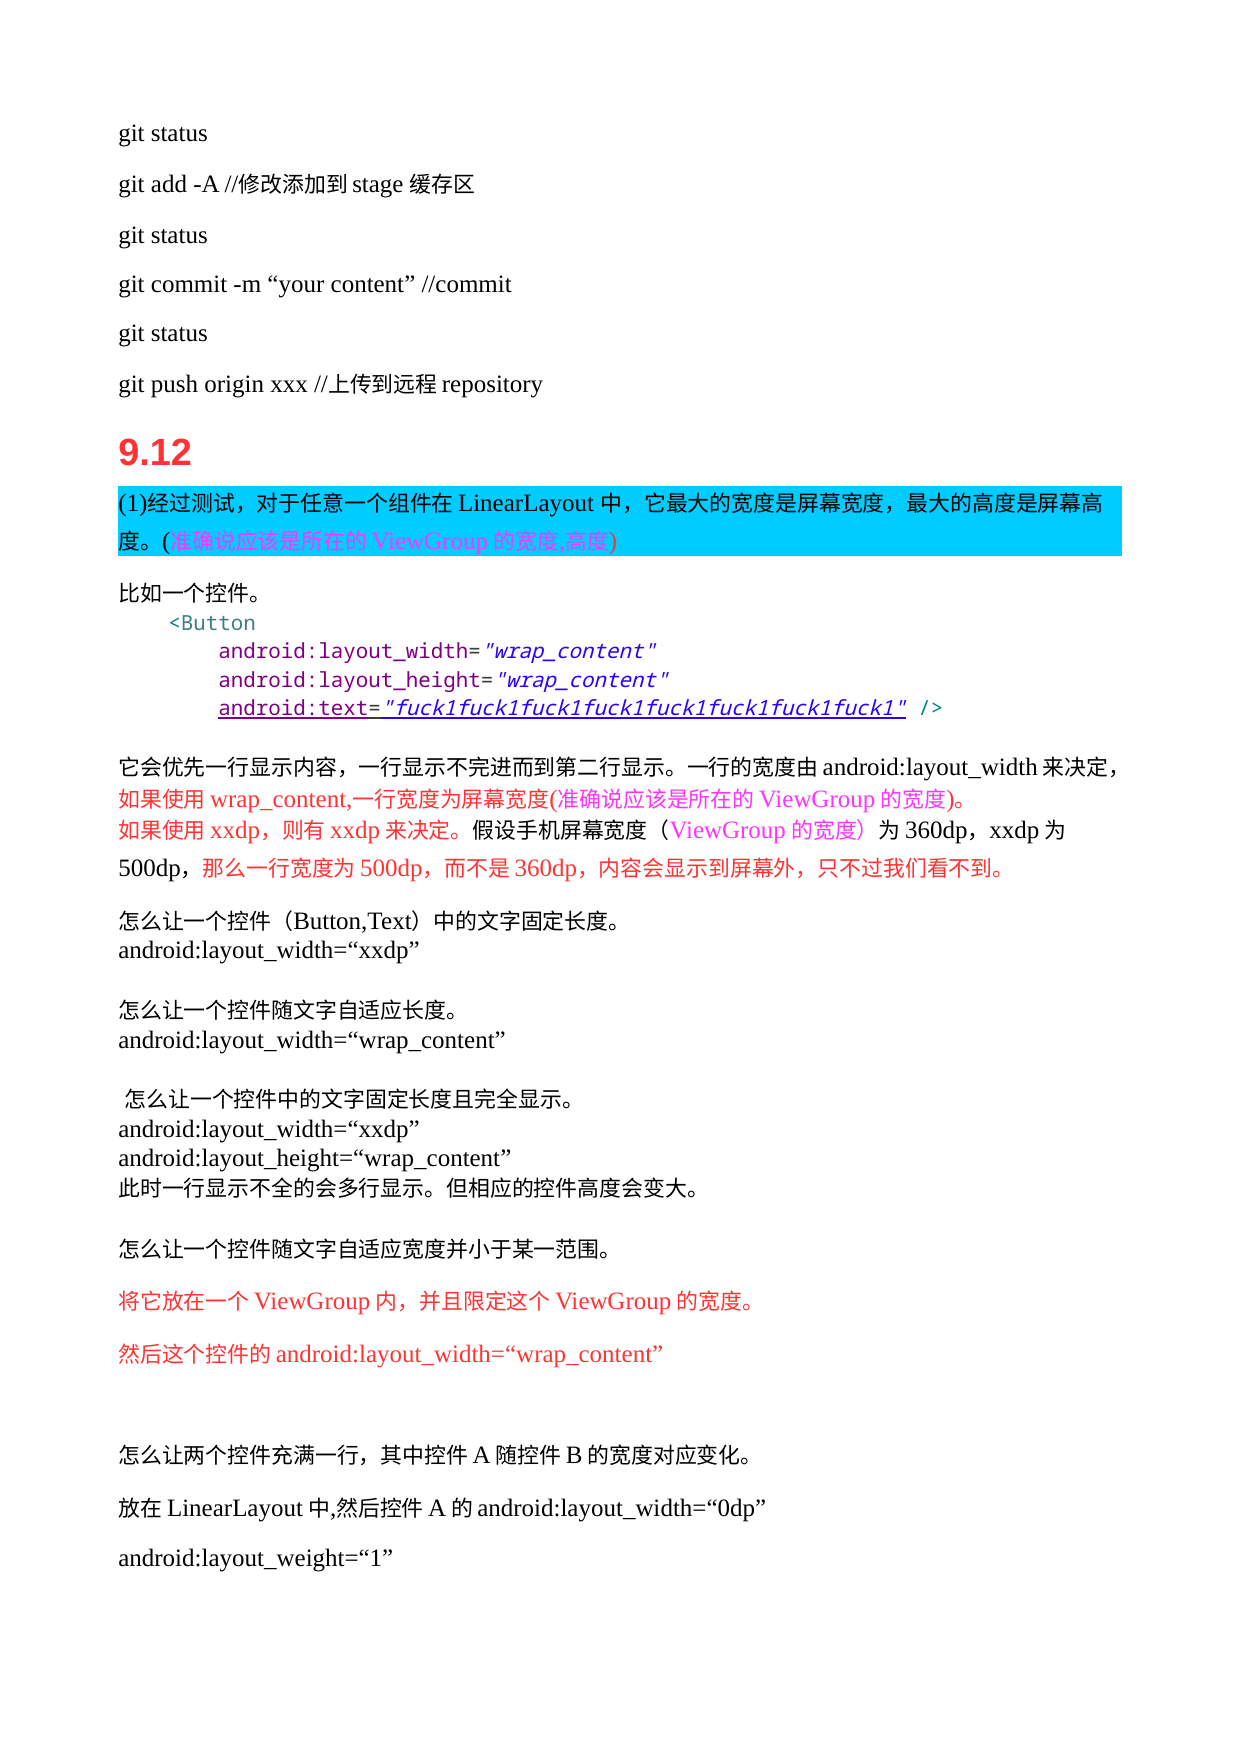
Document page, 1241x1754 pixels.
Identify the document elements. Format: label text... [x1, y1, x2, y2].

text android:layout_width=“wrap_content” [118, 1025, 1122, 1053]
text git add -A //修改添加到stage 缓存区 [118, 167, 1122, 199]
text 放在 LinearLayout中,然后控件A的android:layout_width=“0dp” [118, 1491, 1122, 1523]
text 将它放在一个ViewGroup内，并且限定这个ViewGroup的宽度。 [118, 1284, 1122, 1316]
text git status [118, 118, 1122, 147]
text 比如一个控件。 [118, 576, 1122, 608]
subtitle 9.12 [118, 430, 1122, 473]
text android:layout_weight=“1” [118, 1543, 1122, 1572]
text android:layout_width=“xxdp” [118, 936, 1122, 964]
text 如果使用wrap_content,一行宽度为屏幕宽度(准确说应该是所在的ViewGroup的宽度)。 [118, 782, 1122, 813]
text android:text="fuck1fuck1fuck1fuck1fuck1fuck1fuck1fuck1" /> [118, 693, 1122, 722]
text 然后这个控件的android:layout_width=“wrap_content” [118, 1337, 1122, 1368]
text android:layout_height=“wrap_content” [118, 1143, 1122, 1171]
text 它会优先一行显示内容，一行显示不完进而到第二行显示。一行的宽度由android:layout_width来决定， [118, 750, 1122, 782]
text 怎么让一个控件随文字自适应长度。 [118, 993, 1122, 1025]
text android:layout_width=“xxdp” [118, 1114, 1122, 1143]
text <Button [118, 608, 1122, 636]
text git status [118, 220, 1122, 248]
text 如果使用xxdp，则有xxdp来决定。假设手机屏幕宽度（ViewGroup的宽度）为360dp，xxdp为500dp，那么一行宽度为500dp，而不是360dp，内容会显示到屏幕外，只不过我们看不到。 [118, 813, 1122, 883]
text 怎么让一个控件（Button,Text）中的文字固定长度。 [118, 904, 1122, 936]
text 怎么让两个控件充满一行，其中控件A随控件B的宽度对应变化。 [118, 1438, 1122, 1470]
text 怎么让一个控件中的文字固定长度且完全显示。 [118, 1082, 1122, 1114]
text 怎么让一个控件随文字自适应宽度并小于某一范围。 [118, 1232, 1122, 1263]
text 此时一行显示不全的会多行显示。但相应的控件高度会变大。 [118, 1171, 1122, 1203]
text git status [118, 318, 1122, 347]
text git push origin xxx //上传到远程repository [118, 367, 1122, 398]
text git commit -m “your content” //commit [118, 269, 1122, 297]
text (1)经过测试，对于任意一个组件在LinearLayout 中，它最大的宽度是屏幕宽度，最大的高度是屏幕高度。(准确说应该是所在的ViewGroup的宽度,高度) [118, 486, 1122, 556]
text android:layout_width="wrap_content" [118, 636, 1122, 665]
text android:layout_height="wrap_content" [118, 665, 1122, 693]
